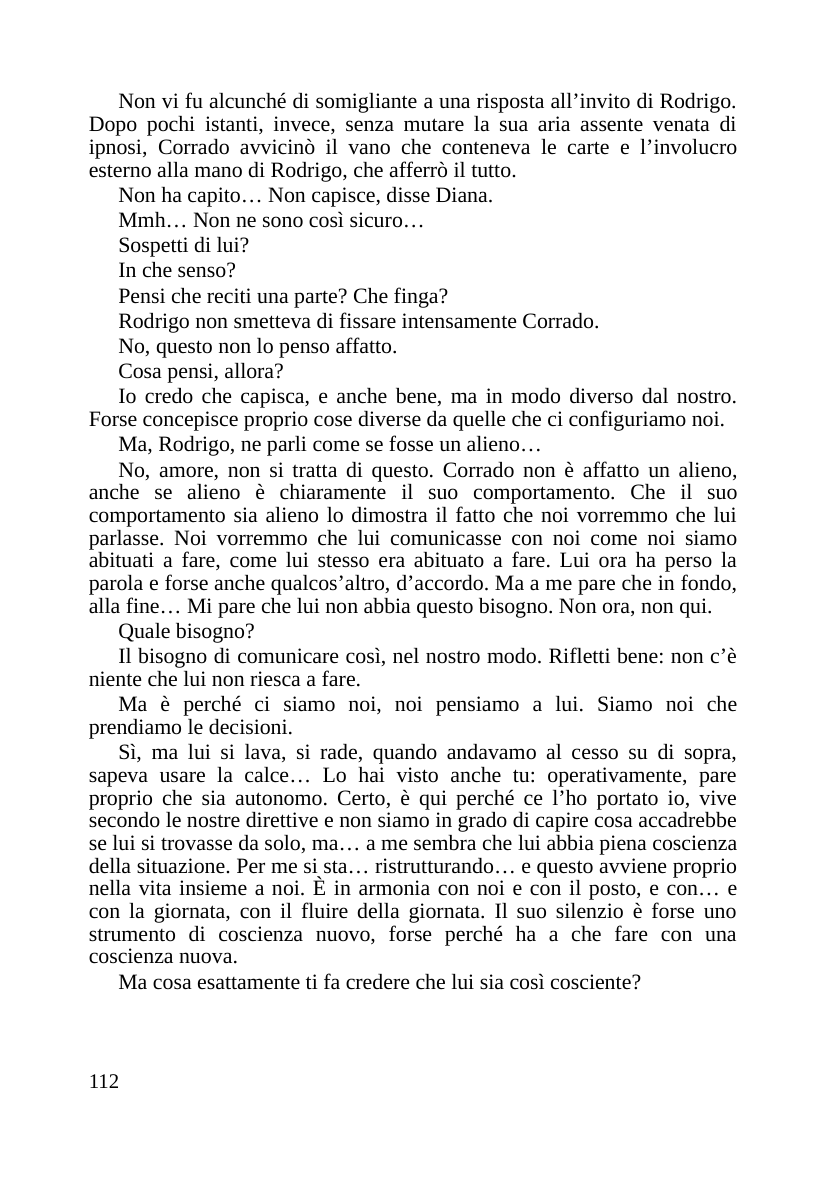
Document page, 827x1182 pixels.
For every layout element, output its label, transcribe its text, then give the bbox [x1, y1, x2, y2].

text No, questo non lo penso affatto. [88, 333, 738, 358]
text Non vi fu alcunché di somigliante a una risposta all’invito di Rodrigo. Dopo pochi istanti, invece, senza mutare la sua aria assente venata di ipnosi, Corrado avvicinò il vano che conteneva le carte e l’involucro esterno alla mano di Rodrigo, che afferrò il tutto. [88, 88, 738, 182]
text Io credo che capisca, e anche bene, ma in modo diverso dal nostro. Forse concepisce proprio cose diverse da quelle che ci configuriamo noi. [88, 383, 738, 431]
text Quale bisogno? [88, 618, 738, 643]
text Ma, Rodrigo, ne parli come se fosse un alieno… [88, 431, 738, 457]
text Sospetti di lui? [88, 232, 738, 257]
text Rodrigo non smetteva di fissare intensamente Corrado. [88, 308, 738, 333]
text No, amore, non si tratta di questo. Corrado non è affatto un alieno, anche se alieno è chiaramente il suo comportamento. Che il suo comportamento sia alieno lo dimostra il fatto che noi vorremmo che lui parlasse. Noi vorremmo che lui comunicasse con noi come noi siamo abituati a fare, come lui stesso era abituato a fare. Lui ora ha perso la parola e forse anche qualcos’altro, d’accordo. Ma a me pare che in fondo, alla fine… Mi pare che lui non abbia questo bisogno. Non ora, non qui. [88, 457, 738, 618]
text Non ha capito… Non capisce, disse Diana. [88, 182, 738, 207]
text Pensi che reciti una parte? Che finga? [88, 283, 738, 308]
text In che senso? [88, 257, 738, 283]
text Il bisogno di comunicare così, nel nostro modo. Rifletti bene: non c’è niente che lui non riesca a fare. [88, 643, 738, 691]
text Mmh… Non ne sono così sicuro… [88, 207, 738, 232]
text Ma è perché ci siamo noi, noi pensiamo a lui. Siamo noi che prendiamo le decisioni. [88, 691, 738, 739]
text Cosa pensi, allora? [88, 358, 738, 383]
text Sì, ma lui si lava, si rade, quando andavamo al cesso su di sopra, sapeva usare la calce… Lo hai visto anche tu: operativamente, pare proprio che sia autonomo. Certo, è qui perché ce l’ho portato io, vive secondo le nostre direttive e non siamo in grado di capire cosa accadrebbe se lui si trovasse da solo, ma… a me sembra che lui abbia piena coscienza della situazione. Per me si sta… ristrutturando… e questo avviene proprio nella vita insieme a noi. È in armonia con noi e con il posto, e con… e con la giornata, con il fluire della giornata. Il suo silenzio è forse uno strumento di coscienza nuovo, forse perché ha a che fare con una coscienza nuova. [88, 739, 738, 969]
text Ma cosa esattamente ti fa credere che lui sia così cosciente? [88, 969, 738, 994]
